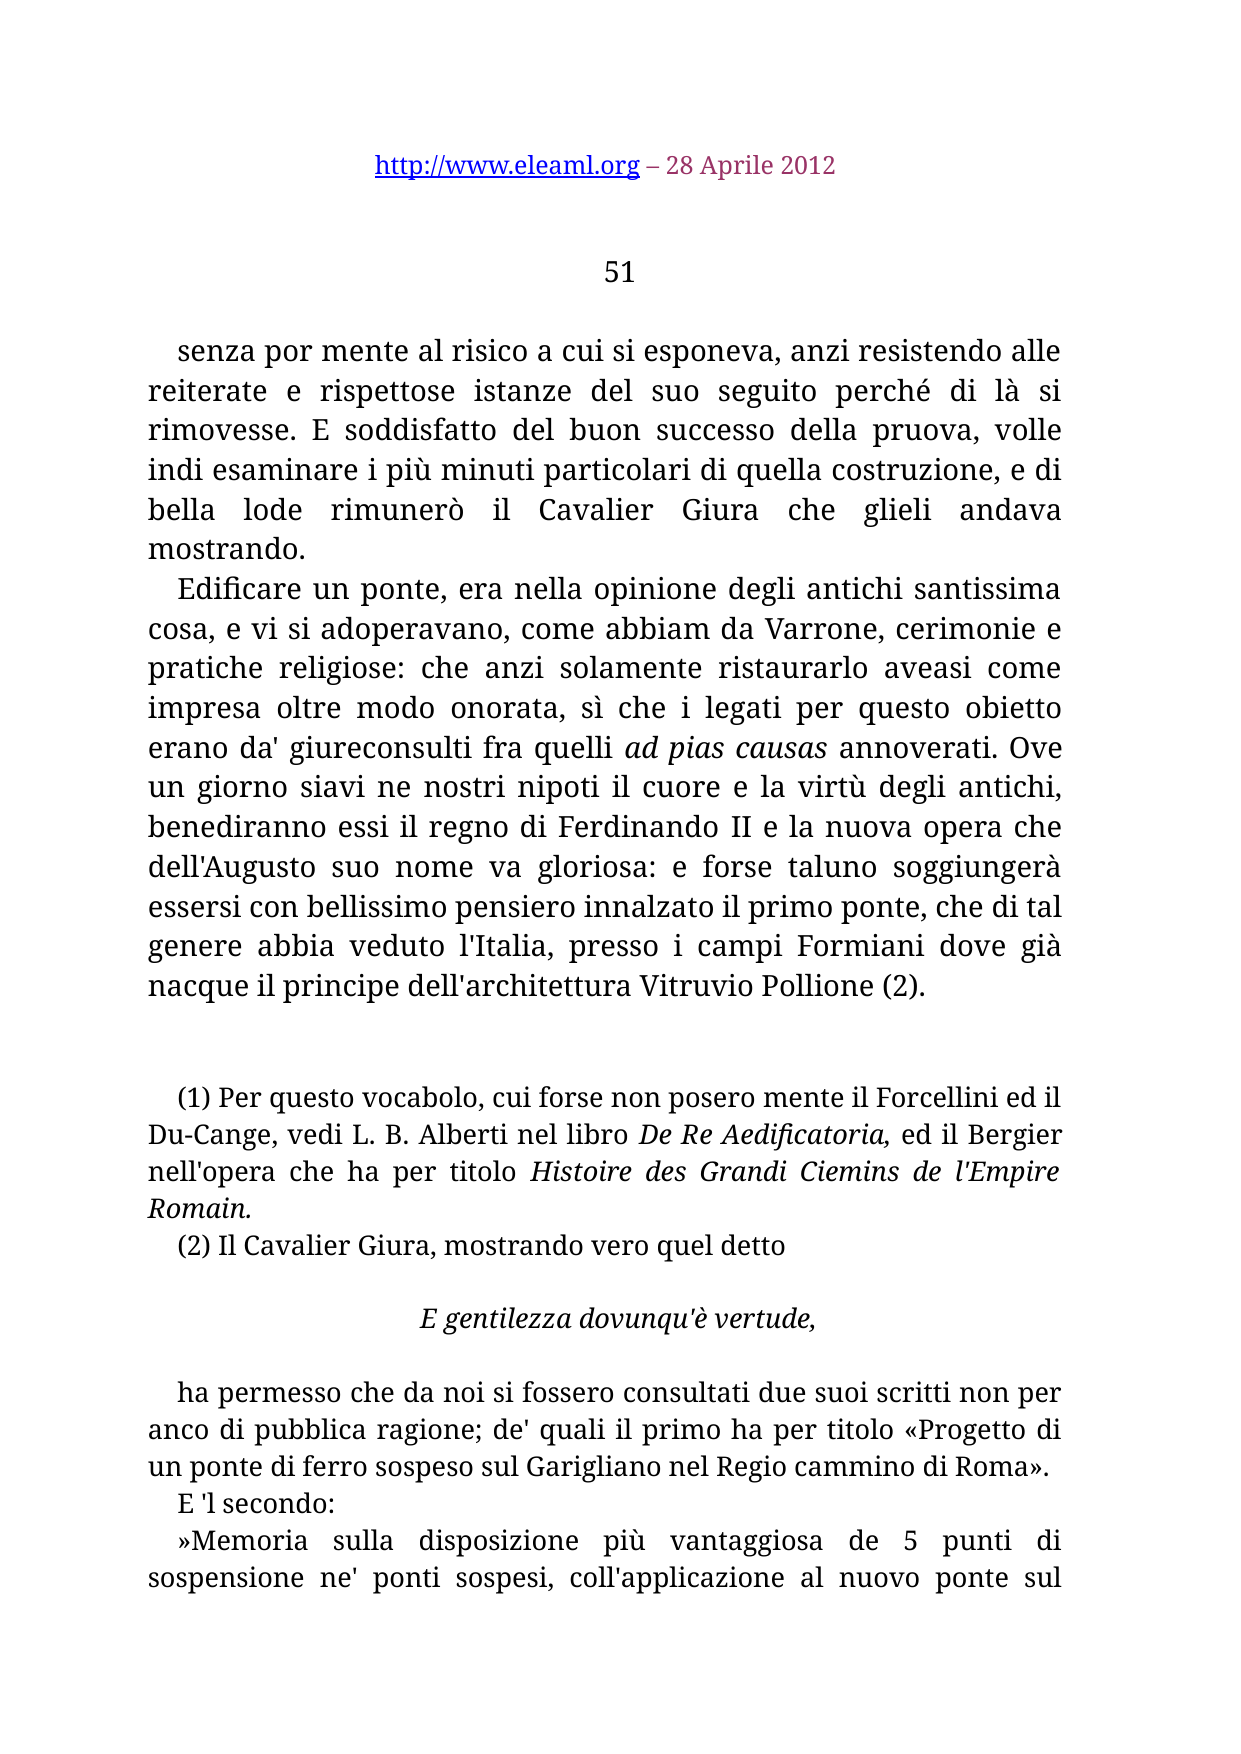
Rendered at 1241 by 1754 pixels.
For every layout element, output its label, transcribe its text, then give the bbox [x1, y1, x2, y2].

text Edificare un ponte, era nella opinione degli antichi santissima cosa, e vi si adoperavano, come abbiam da Varrone, cerimonie e pratiche religiose: che anzi solamente ristaurarlo aveasi come impresa oltre modo onorata, sì che i legati per questo obietto erano da' giureconsulti fra quelli ad pias causas annoverati. Ove un giorno siavi ne nostri nipoti il cuore e la virtù degli antichi, benediranno essi il regno di Ferdinando II e la nuova opera che dell'Augusto suo nome va gloriosa: e forse taluno soggiungerà essersi con bellissimo pensiero innalzato il primo ponte, che di tal genere abbia veduto l'Italia, presso i campi Formiani dove già nacque il principe dell'architettura Vitruvio Pollione (2). [148, 568, 1063, 1005]
text (2) Il Cavalier Giura, mostrando vero quel detto [148, 1226, 1063, 1263]
text 51 [148, 251, 1063, 291]
text E gentilezza dovunqu'è vertude, [148, 1300, 1063, 1337]
text »Memoria sulla disposizione più vantaggiosa de 5 punti di sospensione ne' ponti sospesi, coll'applicazione al nuovo ponte sul [148, 1521, 1063, 1595]
text senza por mente al risico a cui si esponeva, anzi resistendo alle reiterate e rispettose istanze del suo seguito perché di là si rimovesse. E soddisfatto del buon successo della pruova, volle indi esaminare i più minuti particolari di quella costruzione, e di bella lode rimunerò il Cavalier Giura che glieli andava mostrando. [148, 330, 1063, 568]
text E 'l secondo: [148, 1484, 1063, 1521]
text ha permesso che da noi si fossero consultati due suoi scritti non per anco di pubblica ragione; de' quali il primo ha per titolo «Progetto di un ponte di ferro sospeso sul Garigliano nel Regio cammino di Roma». [148, 1374, 1063, 1484]
text (1) Per questo vocabolo, cui forse non posero mente il Forcellini ed il Du-Cange, vedi L. B. Alberti nel libro De Re Aedificatoria, ed il Bergier nell'opera che ha per titolo Histoire des Grandi Ciemins de l'Empire Romain. [148, 1079, 1063, 1226]
